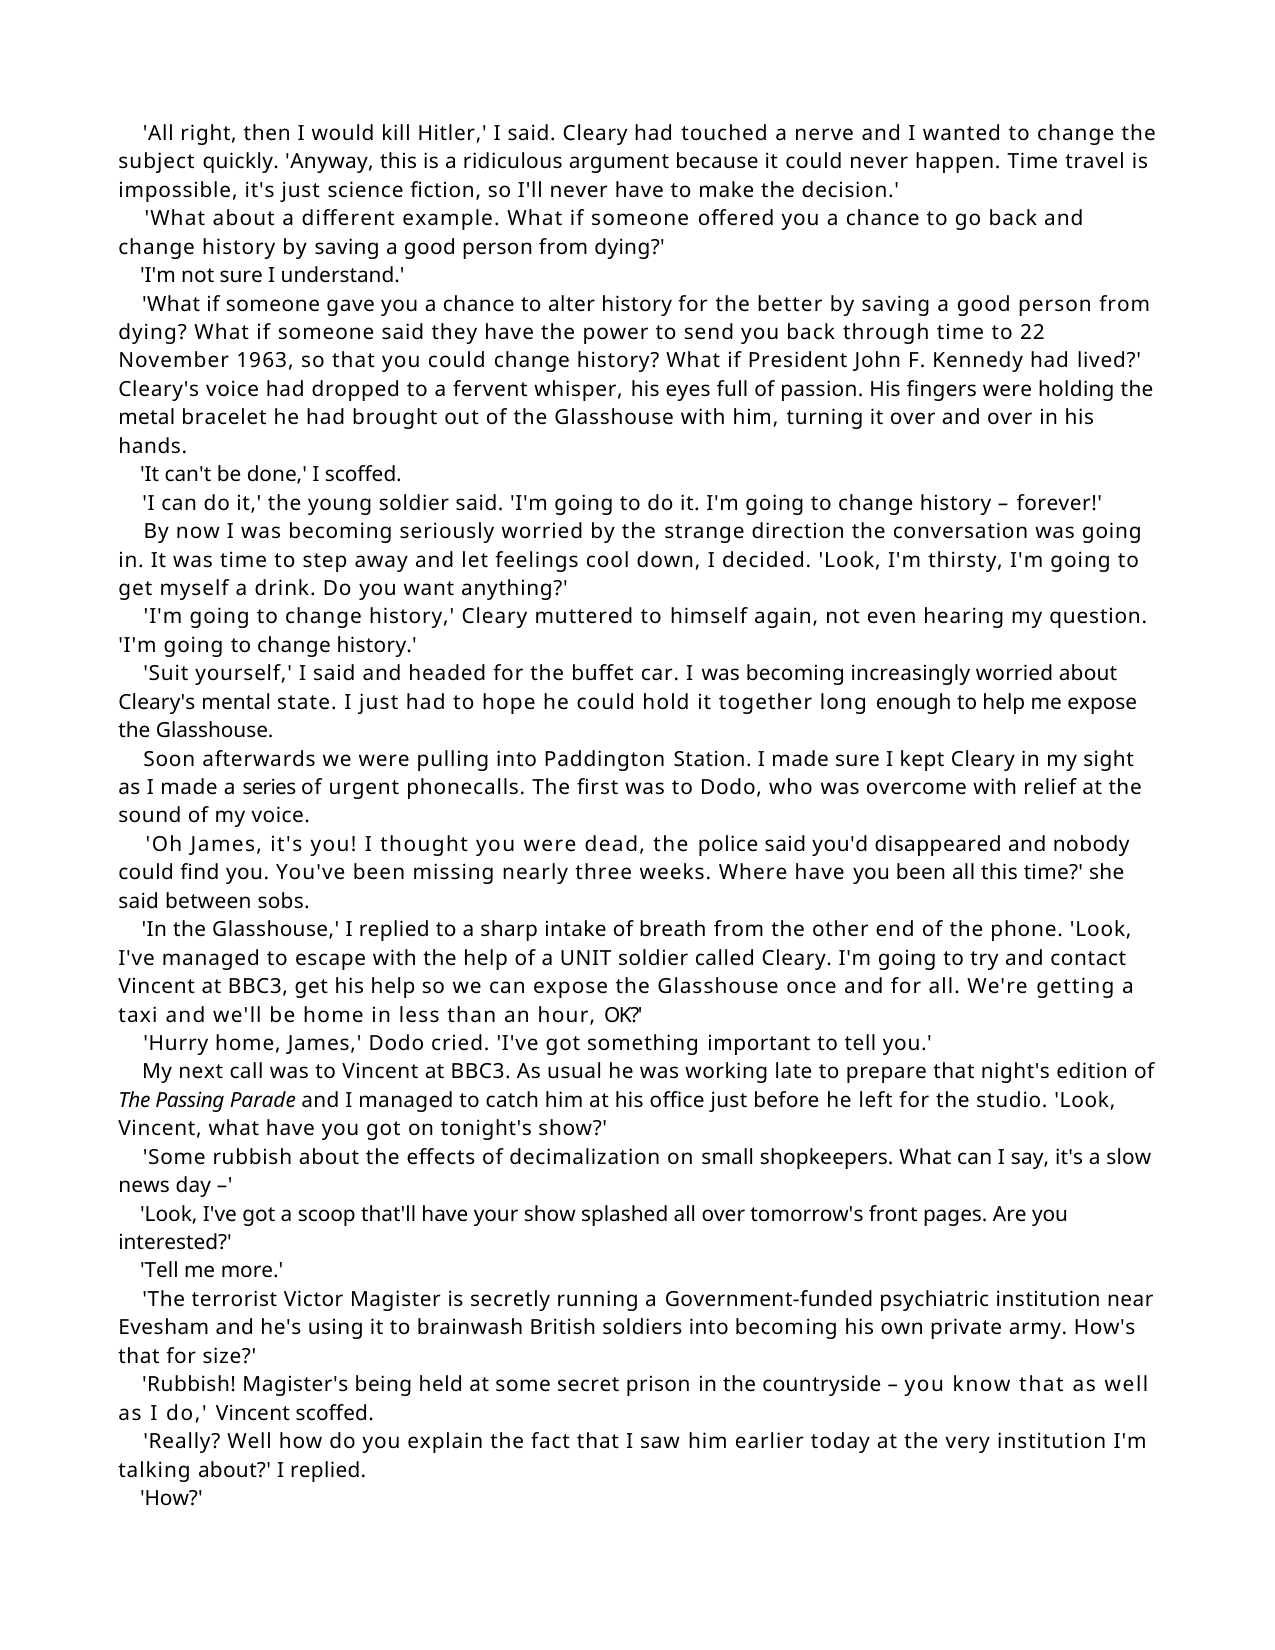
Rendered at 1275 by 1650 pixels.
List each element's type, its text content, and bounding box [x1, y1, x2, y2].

text By now I was becoming seriously worried by the strange direction the conversation was going in. It was time to step away and let feelings cool down, I decided. 'Look, I'm thirsty, I'm going to get myself a drink. Do you want anything?' [118, 516, 1157, 602]
text 'How?' [118, 1483, 1157, 1512]
text My next call was to Vincent at BBC3. As usual he was working late to prepare that night's edition of The Passing Parade and I managed to catch him at his office just before he left for the studio. 'Look, Vincent, what have you got on tonight's show?' [118, 1057, 1157, 1142]
text 'Look, I've got a scoop that'll have your show splashed all over tomorrow's front pages. Are you interested?' [118, 1199, 1157, 1256]
text 'In the Glasshouse,' I replied to a sharp intake of breath from the other end of the phone. 'Look, I've managed to escape with the help of a UNIT soldier called Cleary. I'm going to try and contact Vincent at BBC3, get his help so we can expose the Glasshouse once and for all. We're getting a taxi and we'll be home in less than an hour, OK?' [118, 914, 1157, 1028]
text 'I'm not sure I understand.' [118, 260, 1157, 289]
text 'All right, then I would kill Hitler,' I said. Cleary had touched a nerve and I wanted to change the subject quickly. 'Anyway, this is a ridiculous argument because it could never happen. Time travel is impossible, it's just science fiction, so I'll never have to make the decision.' [118, 118, 1157, 203]
text 'What about a different example. What if someone offered you a chance to go back and change history by saving a good person from dying?' [118, 203, 1157, 260]
text 'The terrorist Victor Magister is secretly running a Government-funded psychiatric institution near Evesham and he's using it to brainwash British soldiers into becoming his own private army. How's that for size?' [118, 1284, 1157, 1369]
text 'It can't be done,' I scoffed. [118, 459, 1157, 488]
text 'Rubbish! Magister's being held at some secret prison in the countryside – you know that as well as I do,' Vincent scoffed. [118, 1369, 1157, 1426]
text 'What if someone gave you a chance to alter history for the better by saving a good person from dying? What if someone said they have the power to send you back through time to 22 November 1963, so that you could change history? What if President John F. Kennedy had lived?' Cleary's voice had dropped to a fervent whisper, his eyes full of passion. His fingers were holding the metal bracelet he had brought out of the Glasshouse with him, turning it over and over in his hands. [118, 289, 1157, 459]
text Soon afterwards we were pulling into Paddington Station. I made sure I kept Cleary in my sight as I made a series of urgent phonecalls. The first was to Dodo, who was overcome with relief at the sound of my voice. [118, 744, 1157, 829]
text 'Oh James, it's you! I thought you were dead, the police said you'd disappeared and nobody could find you. You've been missing nearly three weeks. Where have you been all this time?' she said between sobs. [118, 829, 1157, 914]
text 'I can do it,' the young soldier said. 'I'm going to do it. I'm going to change history – forever!' [118, 488, 1157, 516]
text 'Tell me more.' [118, 1256, 1157, 1284]
text 'I'm going to change history,' Cleary muttered to himself again, not even hearing my question. 'I'm going to change history.' [118, 602, 1157, 658]
text 'Suit yourself,' I said and headed for the buffet car. I was becoming increasingly worried about Cleary's mental state. I just had to hope he could hold it together long enough to help me expose the Glasshouse. [118, 658, 1157, 744]
text 'Hurry home, James,' Dodo cried. 'I've got something important to tell you.' [118, 1028, 1157, 1057]
text 'Some rubbish about the effects of decimalization on small shopkeepers. What can I say, it's a slow news day –' [118, 1142, 1157, 1199]
text 'Really? Well how do you explain the fact that I saw him earlier today at the very institution I'm talking about?' I replied. [118, 1426, 1157, 1483]
